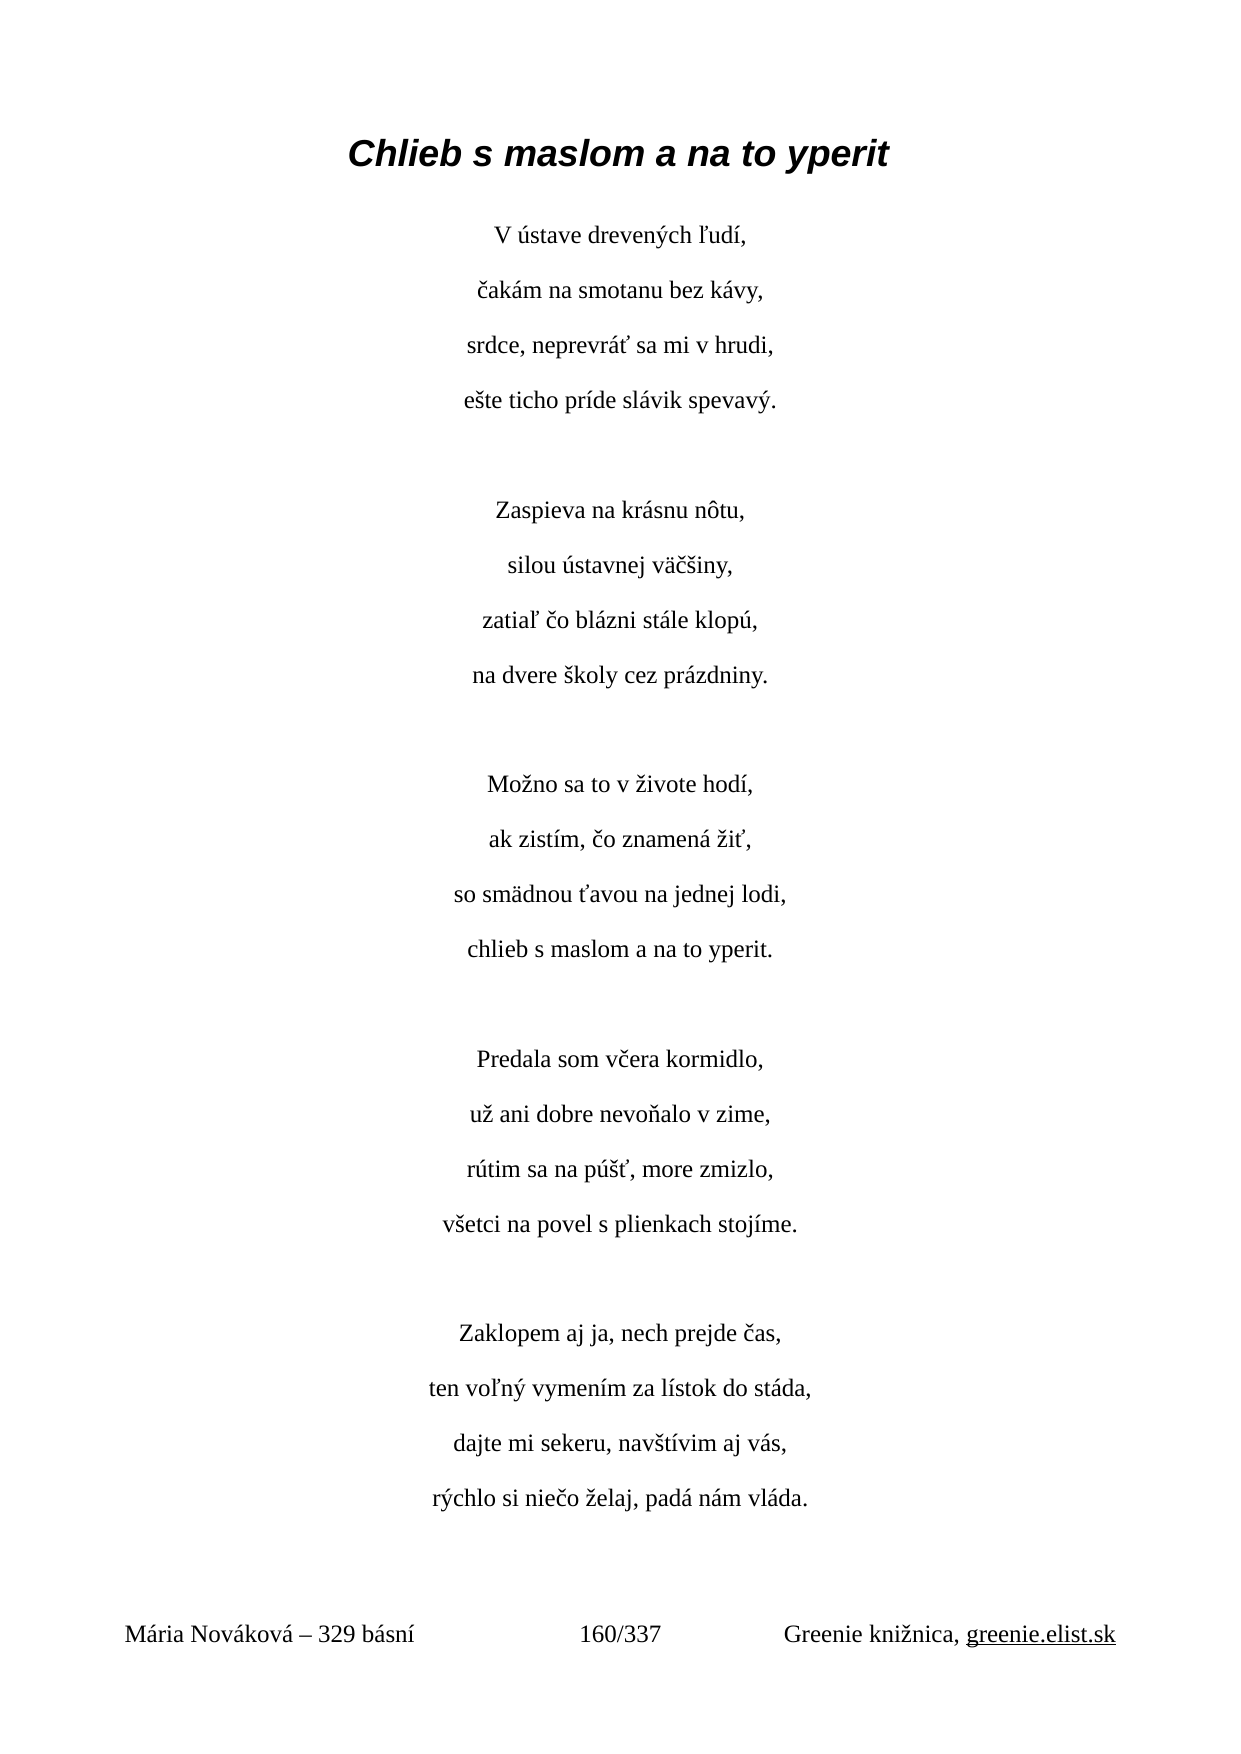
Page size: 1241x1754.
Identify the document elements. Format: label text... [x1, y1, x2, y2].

text ak zistím, čo znamená žiť, [106, 824, 1134, 853]
text so smädnou ťavou na jednej lodi, [106, 879, 1134, 908]
text srdce, neprevráť sa mi v hrudi, [106, 330, 1134, 359]
text rýchlo si niečo želaj, padá nám vláda. [106, 1483, 1134, 1512]
text dajte mi sekeru, navštívim aj vás, [106, 1428, 1134, 1457]
subtitle Chlieb s maslom a na to yperit [106, 131, 1134, 174]
text na dvere školy cez prázdniny. [106, 660, 1134, 688]
text rútim sa na púšť, more zmizlo, [106, 1154, 1134, 1182]
text ešte ticho príde slávik spevavý. [106, 385, 1134, 414]
text Predala som včera kormidlo, [106, 1044, 1134, 1073]
text čakám na smotanu bez kávy, [106, 275, 1134, 304]
text V ústave drevených ľudí, [106, 221, 1134, 249]
text Možno sa to v živote hodí, [106, 769, 1134, 798]
text chlieb s maslom a na to yperit. [106, 934, 1134, 963]
text už ani dobre nevoňalo v zime, [106, 1099, 1134, 1128]
text silou ústavnej väčšiny, [106, 550, 1134, 579]
text všetci na povel s plienkach stojíme. [106, 1209, 1134, 1237]
text ten voľný vymením za lístok do stáda, [106, 1373, 1134, 1402]
text Zaspieva na krásnu nôtu, [106, 495, 1134, 524]
text Zaklopem aj ja, nech prejde čas, [106, 1318, 1134, 1347]
text zatiaľ čo blázni stále klopú, [106, 605, 1134, 633]
